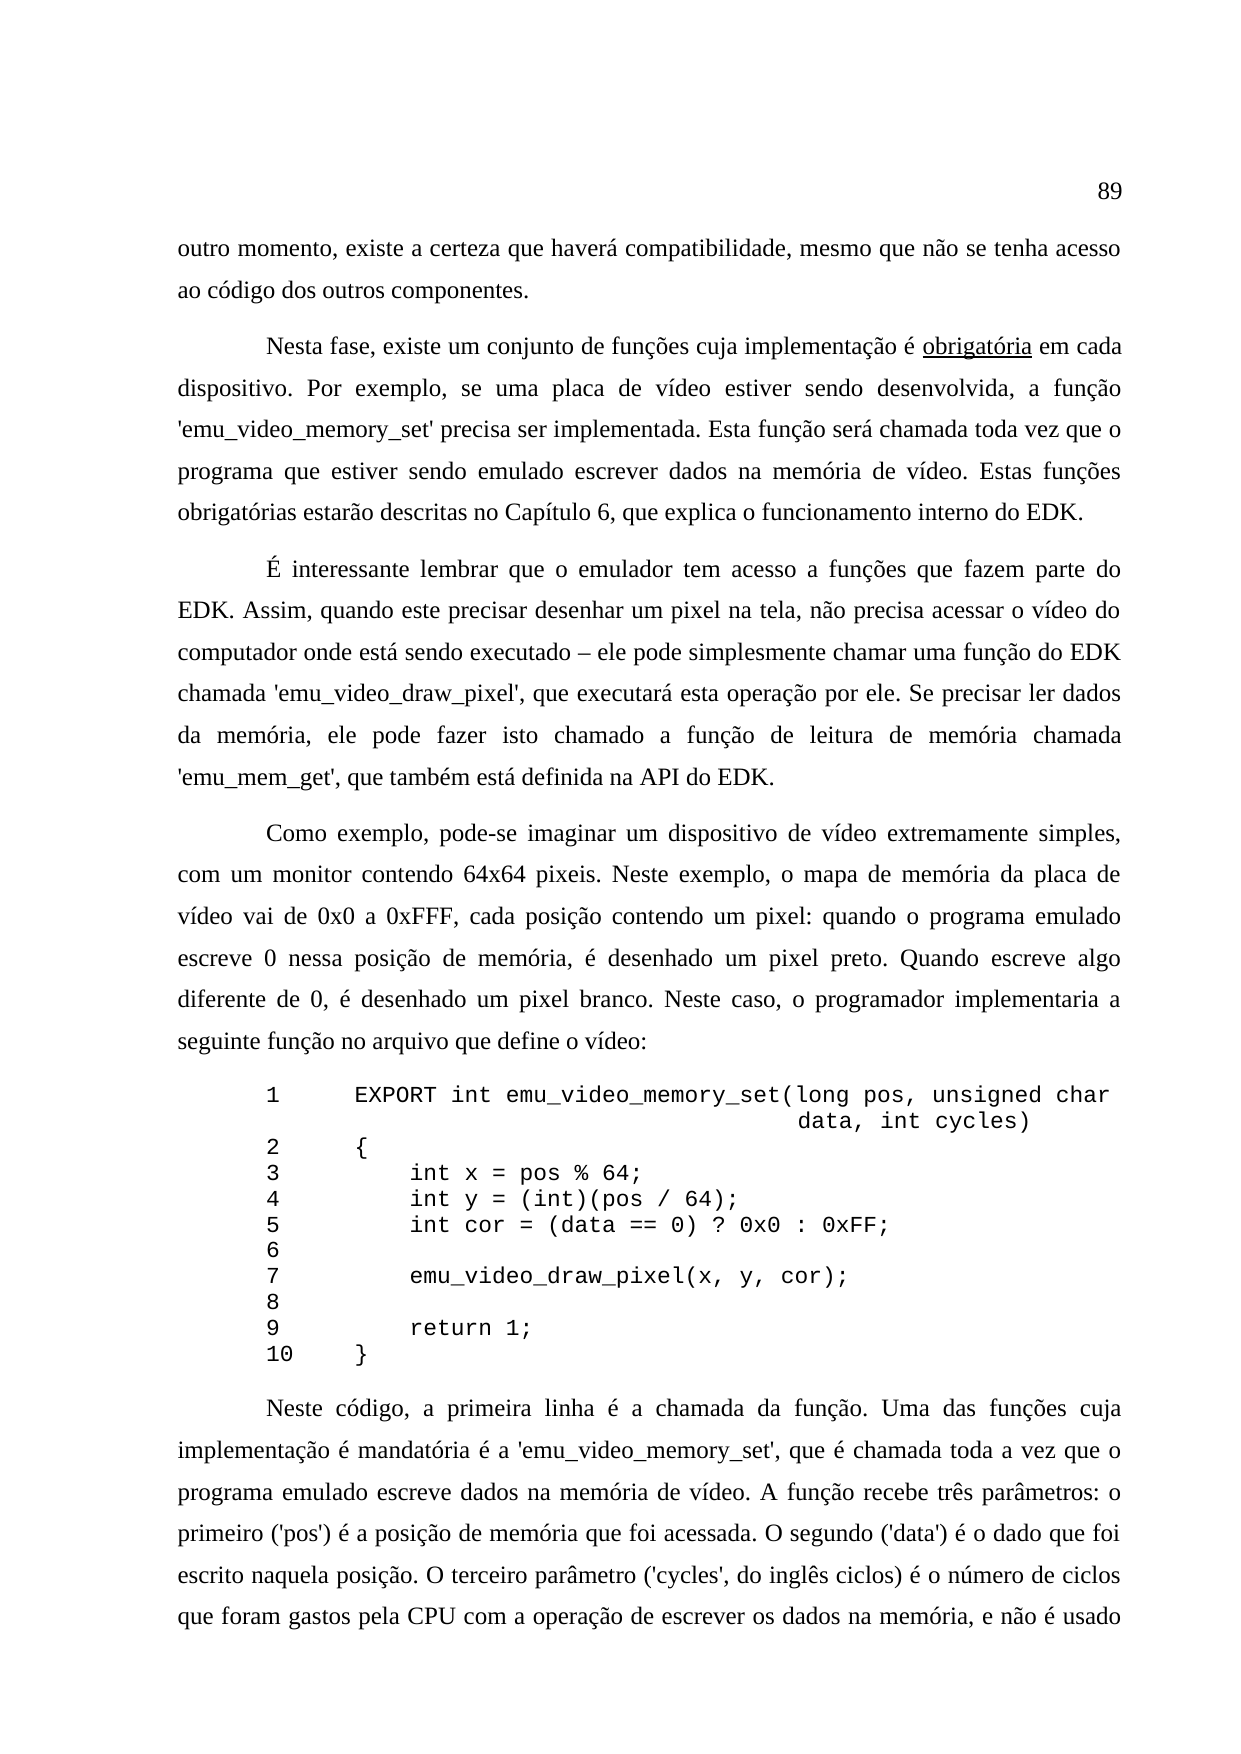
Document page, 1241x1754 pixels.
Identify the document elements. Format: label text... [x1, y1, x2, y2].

list int cor = (data == 0) ? 0x0 : 0xFF; [266, 1213, 1122, 1239]
text É interessante lembrar que o emulador tem acesso a funções que fazem parte do EDK. Assim, quando este precisar desenhar um pixel na tela, não precisa acessar o vídeo do computador onde está sendo executado – ele pode simplesmente chamar uma função do EDK chamada 'emu_video_draw_pixel', que executará esta operação por ele. Se precisar ler dados da memória, ele pode fazer isto chamado a função de leitura de memória chamada 'emu_mem_get', que também está definida na API do EDK. [177, 555, 1122, 790]
text Como exemplo, pode-se imaginar um dispositivo de vídeo extremamente simples, com um monitor contendo 64x64 pixeis. Neste exemplo, o mapa de memória da placa de vídeo vai de 0x0 a 0xFFF, cada posição contendo um pixel: quando o programa emulado escreve 0 nessa posição de memória, é desenhado um pixel preto. Quando escreve algo diferente de 0, é desenhado um pixel branco. Neste caso, o programador implementaria a seguinte função no arquivo que define o vídeo: [177, 819, 1122, 1054]
text Nesta fase, existe um conjunto de funções cuja implementação é obrigatória em cada dispositivo. Por exemplo, se uma placa de vídeo estiver sendo desenvolvida, a função 'emu_video_memory_set' precisa ser implementada. Esta função será chamada toda vez que o programa que estiver sendo emulado escrever dados na memória de vídeo. Estas funções obrigatórias estarão descritas no Capítulo 6, que explica o funcionamento interno do EDK. [177, 332, 1122, 526]
list } [266, 1343, 1122, 1368]
list return 1; [266, 1317, 1122, 1343]
list int y = (int)(pos / 64); [266, 1187, 1122, 1213]
text outro momento, existe a certeza que haverá compatibilidade, mesmo que não se tenha acesso ao código dos outros componentes. [177, 234, 1122, 304]
list emu_video_draw_pixel(x, y, cor); [266, 1265, 1122, 1291]
list { [266, 1135, 1122, 1161]
list int x = pos % 64; [266, 1161, 1122, 1187]
text Neste código, a primeira linha é a chamada da função. Uma das funções cuja implementação é mandatória é a 'emu_video_memory_set', que é chamada toda a vez que o programa emulado escreve dados na memória de vídeo. A função recebe três parâmetros: o primeiro ('pos') é a posição de memória que foi acessada. O segundo ('data') é o dado que foi escrito naquela posição. O terceiro parâmetro ('cycles', do inglês ciclos) é o número de ciclos que foram gastos pela CPU com a operação de escrever os dados na memória, e não é usado [177, 1394, 1122, 1630]
list EXPORT int emu_video_memory_set(long pos, unsigned char data, int cycles) [266, 1083, 1122, 1135]
